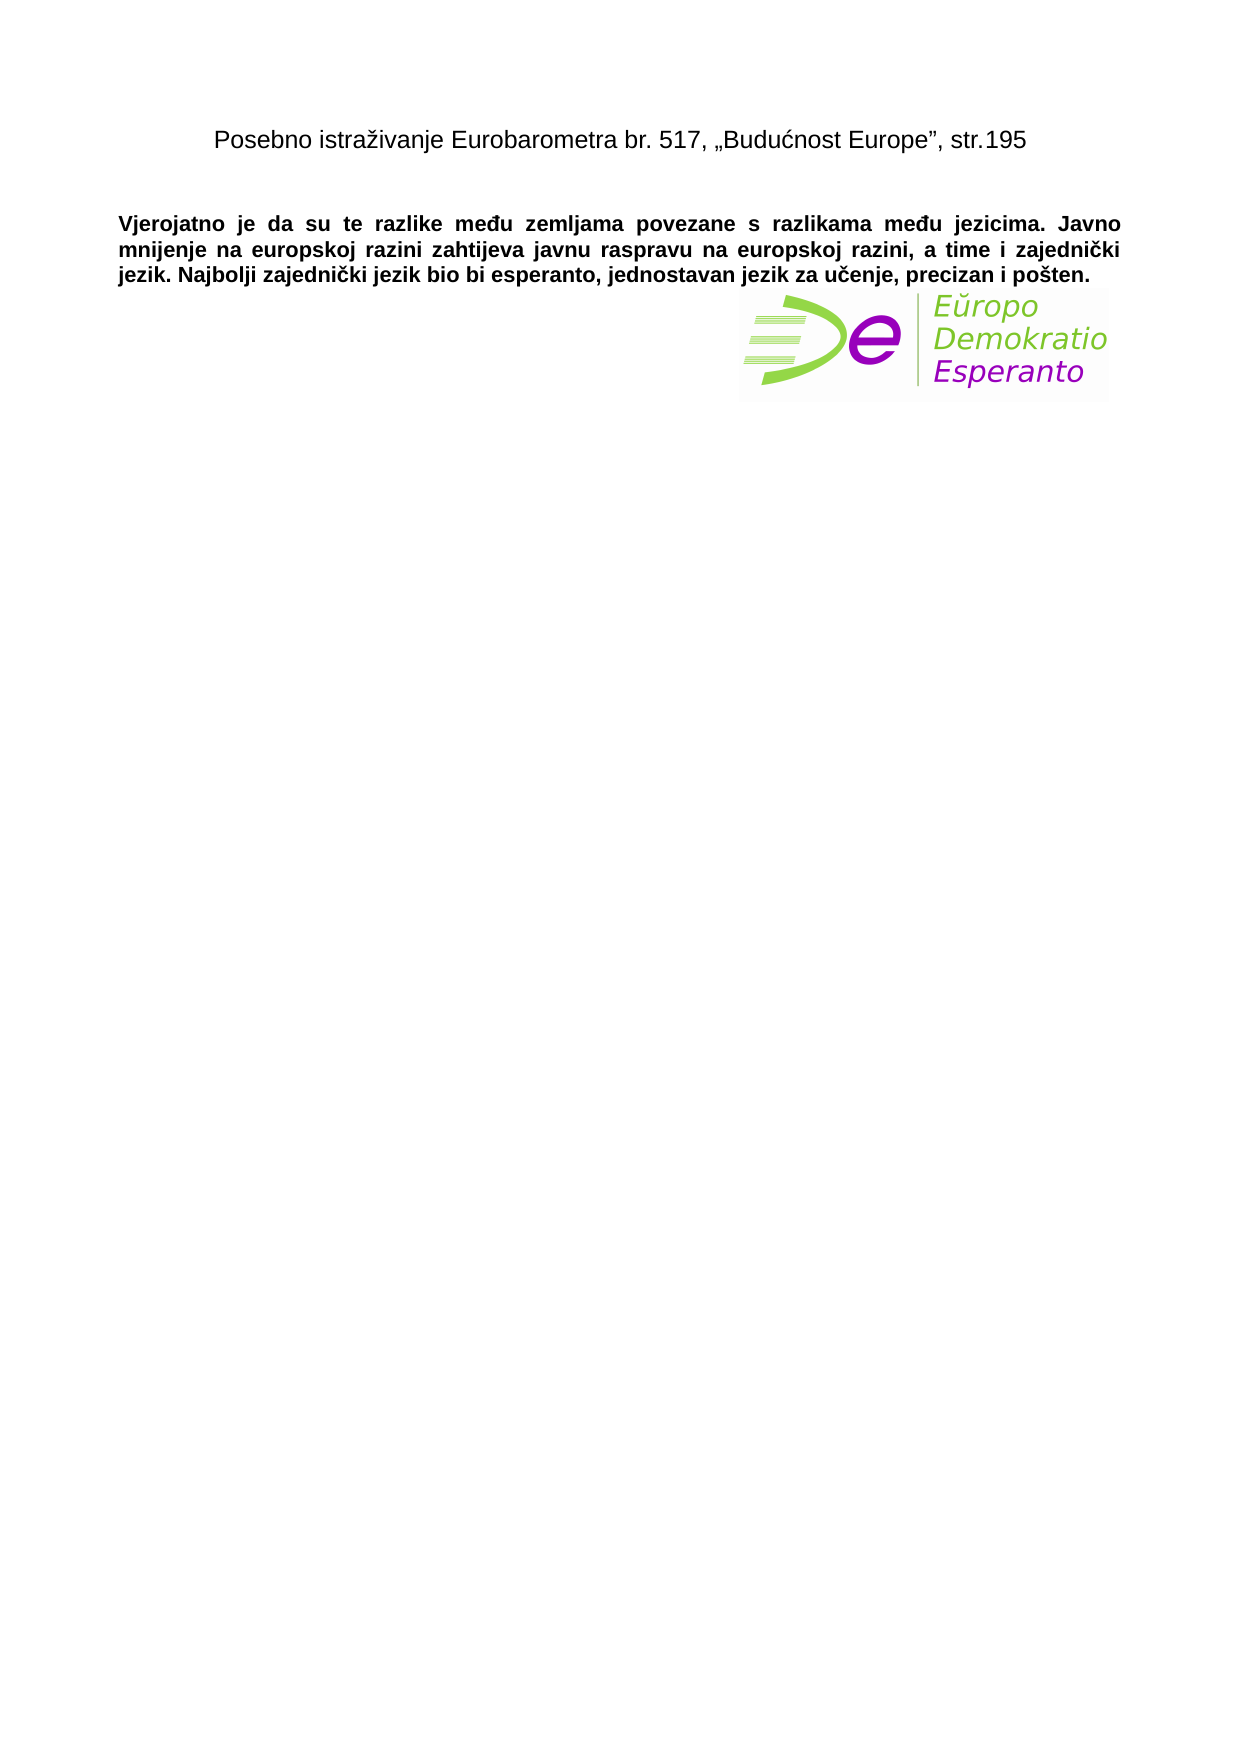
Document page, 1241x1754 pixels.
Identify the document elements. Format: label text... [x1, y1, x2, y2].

picture [738, 288, 1110, 402]
text Vjerojatno je da su te razlike među zemljama povezane s razlikama među jezicima. Javno mnijenje na europskoj razini zahtijeva javnu raspravu na europskoj razini, a time i zajednički jezik. Najbolji zajednički jezik bio bi esperanto, jednostavan jezik za učenje, precizan i pošten. [118, 211, 1122, 287]
